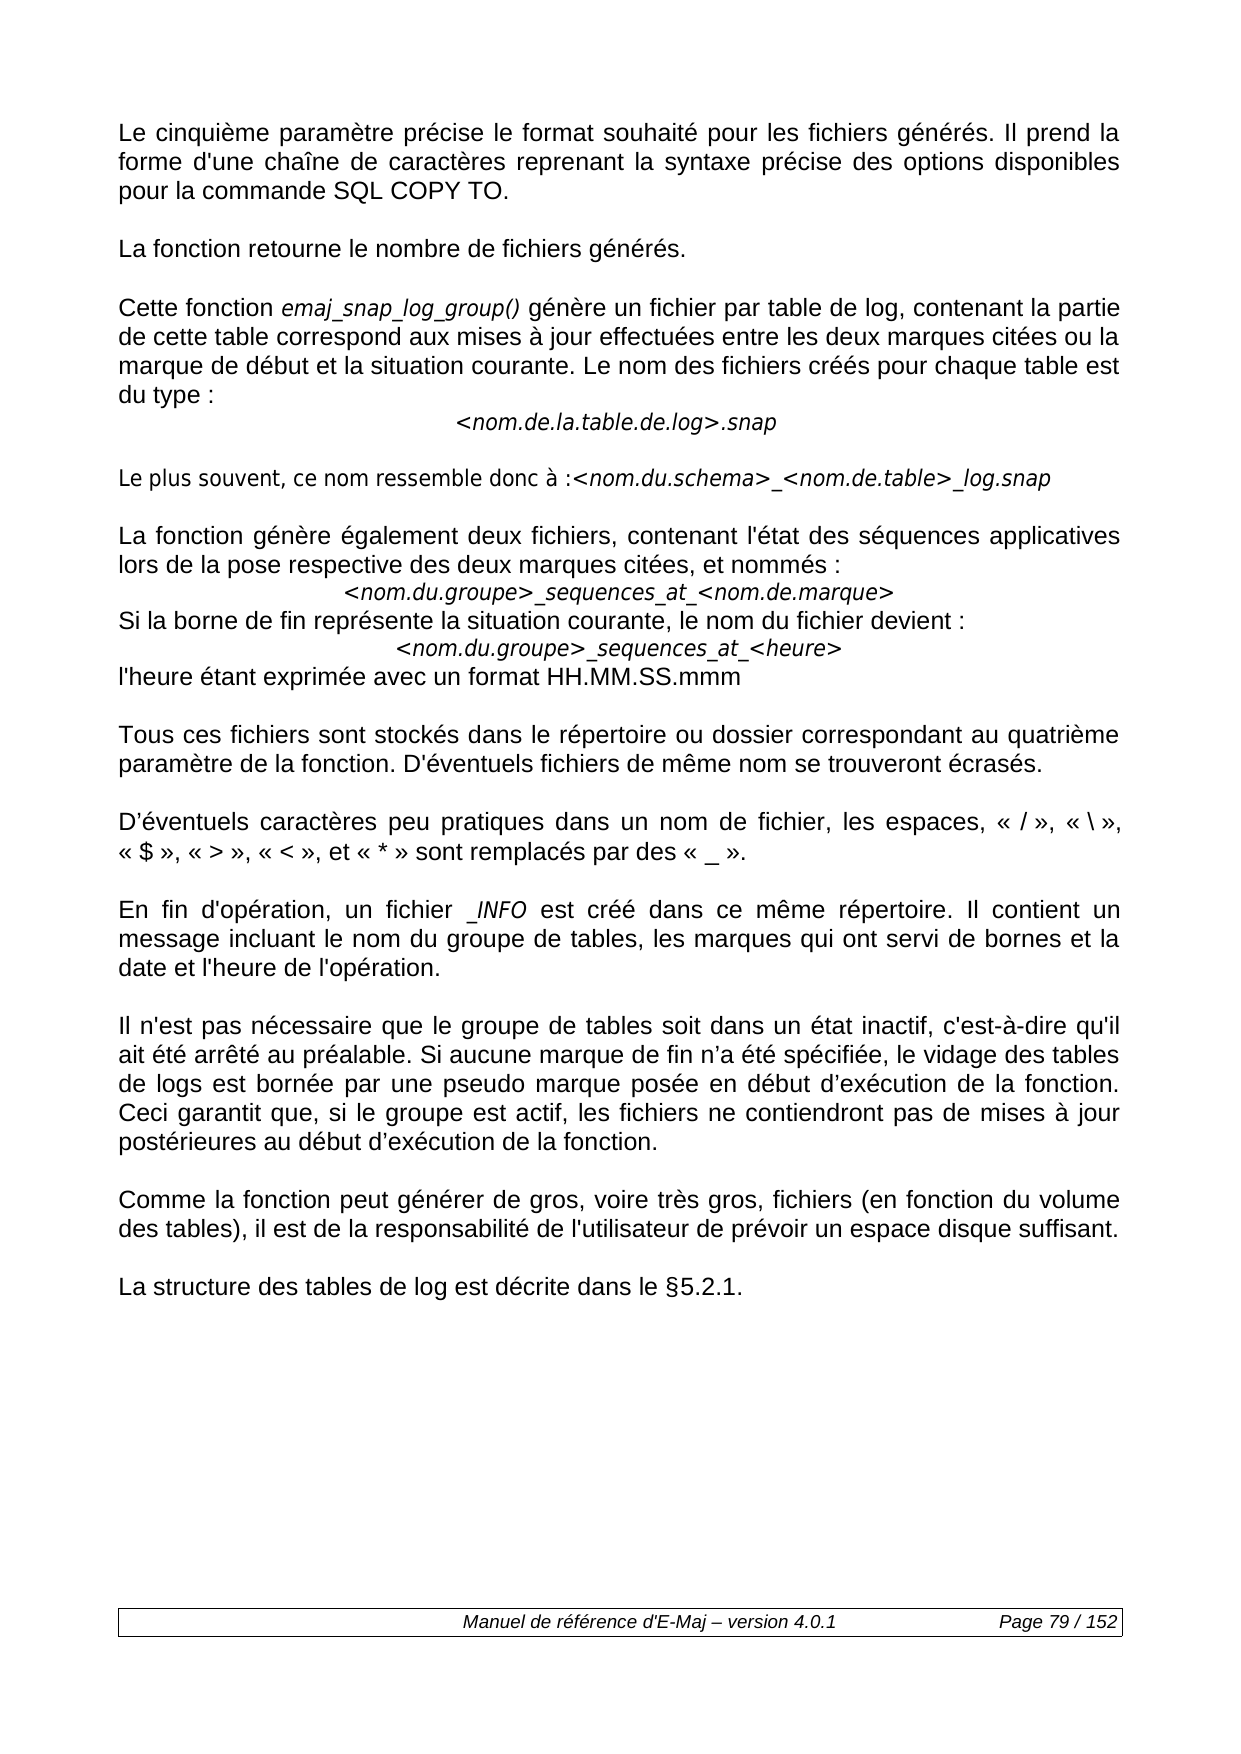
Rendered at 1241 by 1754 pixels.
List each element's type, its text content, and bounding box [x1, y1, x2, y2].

text Comme la fonction peut générer de gros, voire très gros, fichiers (en fonction du volume des tables), il est de la responsabilité de l'utilisateur de prévoir un espace disque suffisant. [118, 1185, 1122, 1243]
text Si la borne de fin représente la situation courante, le nom du fichier devient : [118, 606, 1122, 635]
text l'heure étant exprimée avec un format HH.MM.SS.mmm [118, 662, 1122, 691]
text <nom.de.la.table.de.log>.snap [118, 409, 1122, 436]
text Tous ces fichiers sont stockés dans le répertoire ou dossier correspondant au quatrième paramètre de la fonction. D'éventuels fichiers de même nom se trouveront écrasés. [118, 720, 1122, 778]
text La fonction retourne le nombre de fichiers générés. [118, 234, 1122, 263]
text En fin d'opération, un fichier _INFO est créé dans ce même répertoire. Il contient un message incluant le nom du groupe de tables, les marques qui ont servi de bornes et la date et l'heure de l'opération. [118, 894, 1122, 982]
text La fonction génère également deux fichiers, contenant l'état des séquences applicatives lors de la pose respective des deux marques citées, et nommés : [118, 521, 1122, 579]
text Le cinquième paramètre précise le format souhaité pour les fichiers générés. Il prend la forme d'une chaîne de caractères reprenant la syntaxe précise des options disponibles pour la commande SQL COPY TO. [118, 118, 1122, 205]
text <nom.du.groupe>_sequences_at_<heure> [118, 635, 1122, 662]
text <nom.du.groupe>_sequences_at_<nom.de.marque> [118, 579, 1122, 606]
text La structure des tables de log est décrite dans le §5.2.1. [118, 1272, 1122, 1301]
text Le plus souvent, ce nom ressemble donc à :<nom.du.schema>_<nom.de.table>_log.snap [118, 465, 1122, 492]
text D’éventuels caractères peu pratiques dans un nom de fichier, les espaces, « / », « \ », « $ », « > », « < », et « * » sont remplacés par des « _ ». [118, 807, 1122, 865]
text Cette fonction emaj_snap_log_group() génère un fichier par table de log, contenant la partie de cette table correspond aux mises à jour effectuées entre les deux marques citées ou la marque de début et la situation courante. Le nom des fichiers créés pour chaque table est du type : [118, 292, 1122, 409]
text Il n'est pas nécessaire que le groupe de tables soit dans un état inactif, c'est-à-dire qu'il ait été arrêté au préalable. Si aucune marque de fin n’a été spécifiée, le vidage des tables de logs est bornée par une pseudo marque posée en début d’exécution de la fonction. Ceci garantit que, si le groupe est actif, les fichiers ne contiendront pas de mises à jour postérieures au début d’exécution de la fonction. [118, 1011, 1122, 1156]
